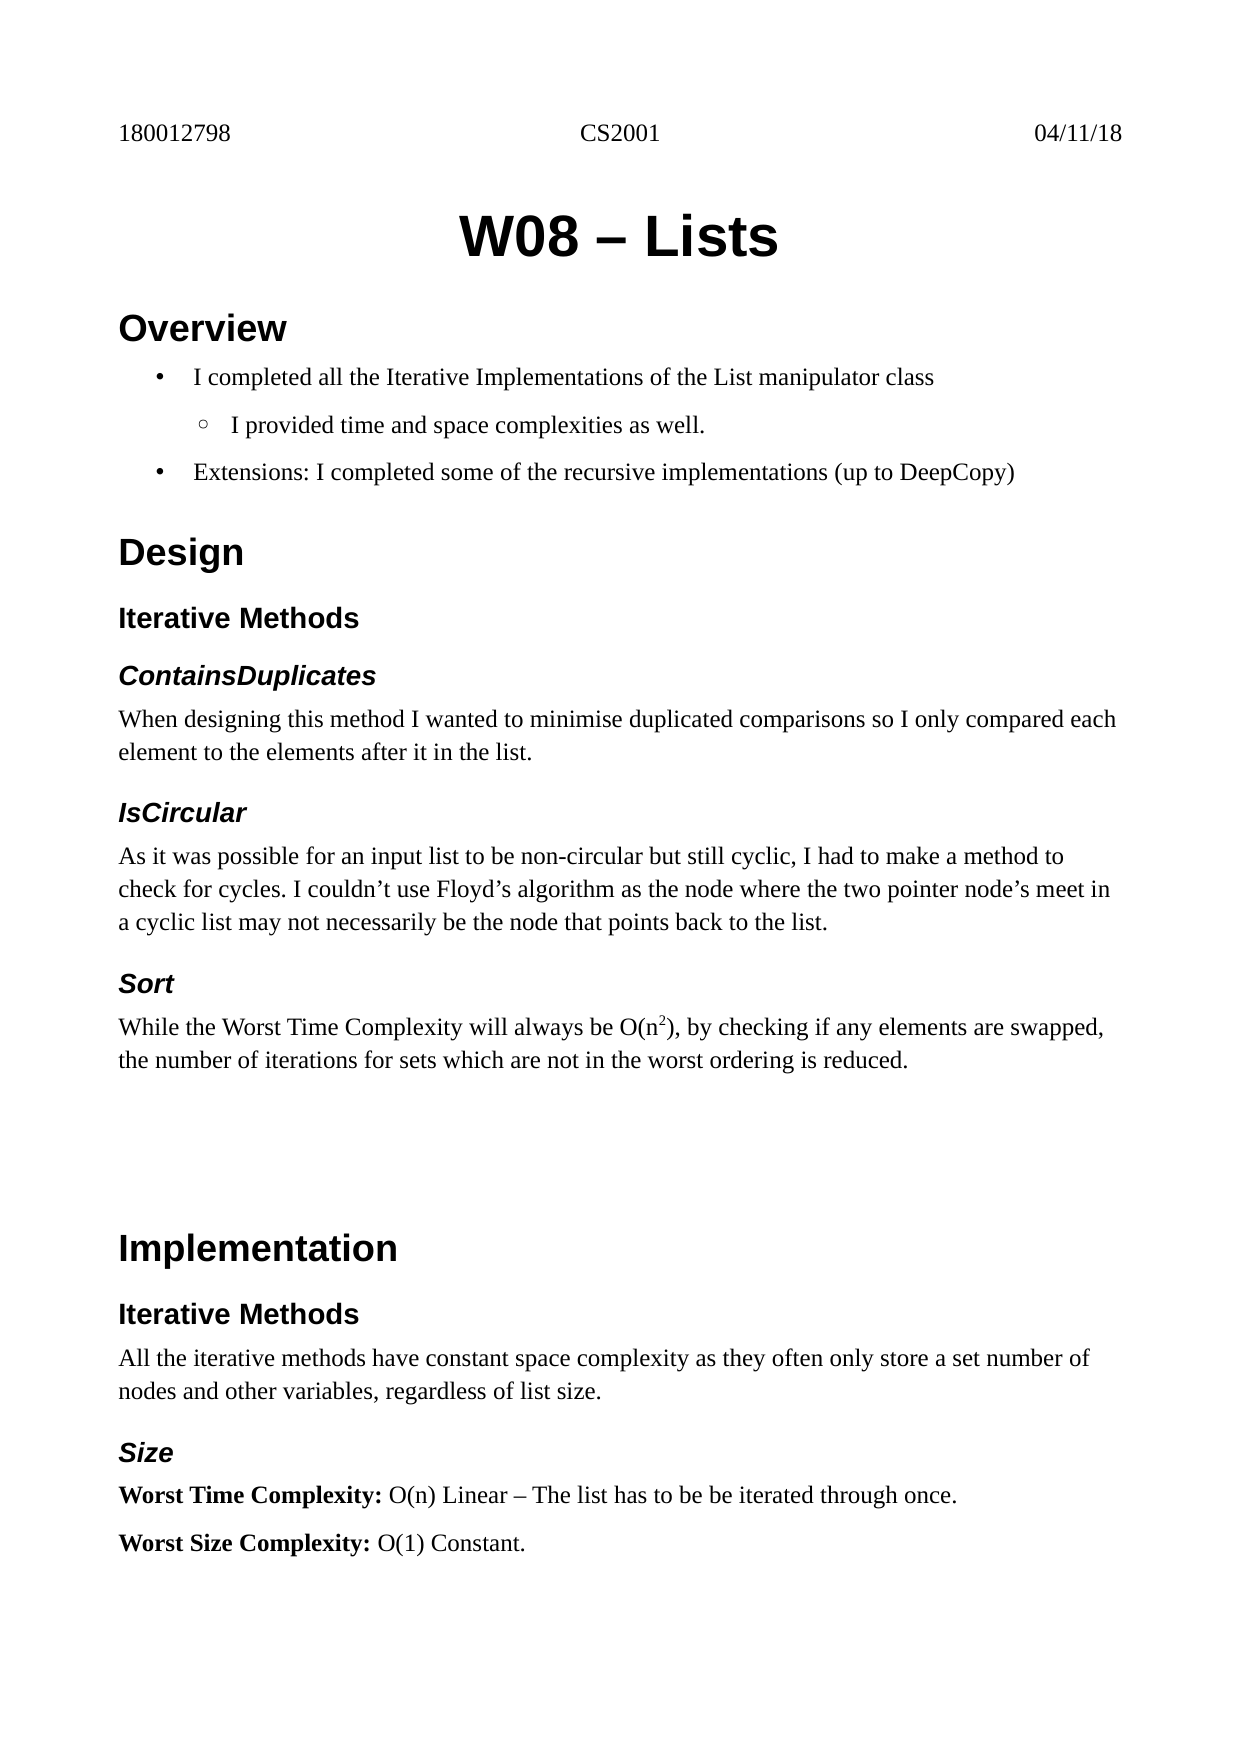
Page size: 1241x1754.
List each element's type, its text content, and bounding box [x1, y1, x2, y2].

text All the iterative methods have constant space complexity as they often only store a set number of nodes and other variables, regardless of list size. [118, 1343, 1122, 1404]
list I provided time and space complexities as well. [193, 410, 1122, 438]
list Extensions: I completed some of the recursive implementations (up to DeepCopy) [156, 457, 1122, 486]
subtitle IsCircular [118, 797, 1122, 829]
subtitle Iterative Methods [118, 601, 1122, 634]
subtitle Overview [118, 306, 1122, 349]
text While the Worst Time Complexity will always be O(n2), by checking if any elements are swapped, the number of iterations for sets which are not in the worst ordering is reduced. [118, 1012, 1122, 1073]
text Worst Size Complexity: O(1) Constant. [118, 1528, 1122, 1557]
subtitle Iterative Methods [118, 1297, 1122, 1330]
subtitle Implementation [118, 1226, 1122, 1269]
subtitle Sort [118, 967, 1122, 999]
text When designing this method I wanted to minimise duplicated comparisons so I only compared each element to the elements after it in the list. [118, 704, 1122, 766]
subtitle Design [118, 530, 1122, 573]
title W08 – Lists [118, 201, 1122, 268]
list I completed all the Iterative Implementations of the List manipulator class [156, 362, 1122, 391]
text Worst Time Complexity: O(n) Linear – The list has to be be iterated through once. [118, 1480, 1122, 1509]
subtitle Size [118, 1436, 1122, 1468]
subtitle ContainsDuplicates [118, 659, 1122, 691]
text As it was possible for an input list to be non-circular but still cyclic, I had to make a method to check for cycles. I couldn’t use Floyd’s algorithm as the node where the two pointer node’s meet in a cyclic list may not necessarily be the node that points back to the list. [118, 841, 1122, 936]
